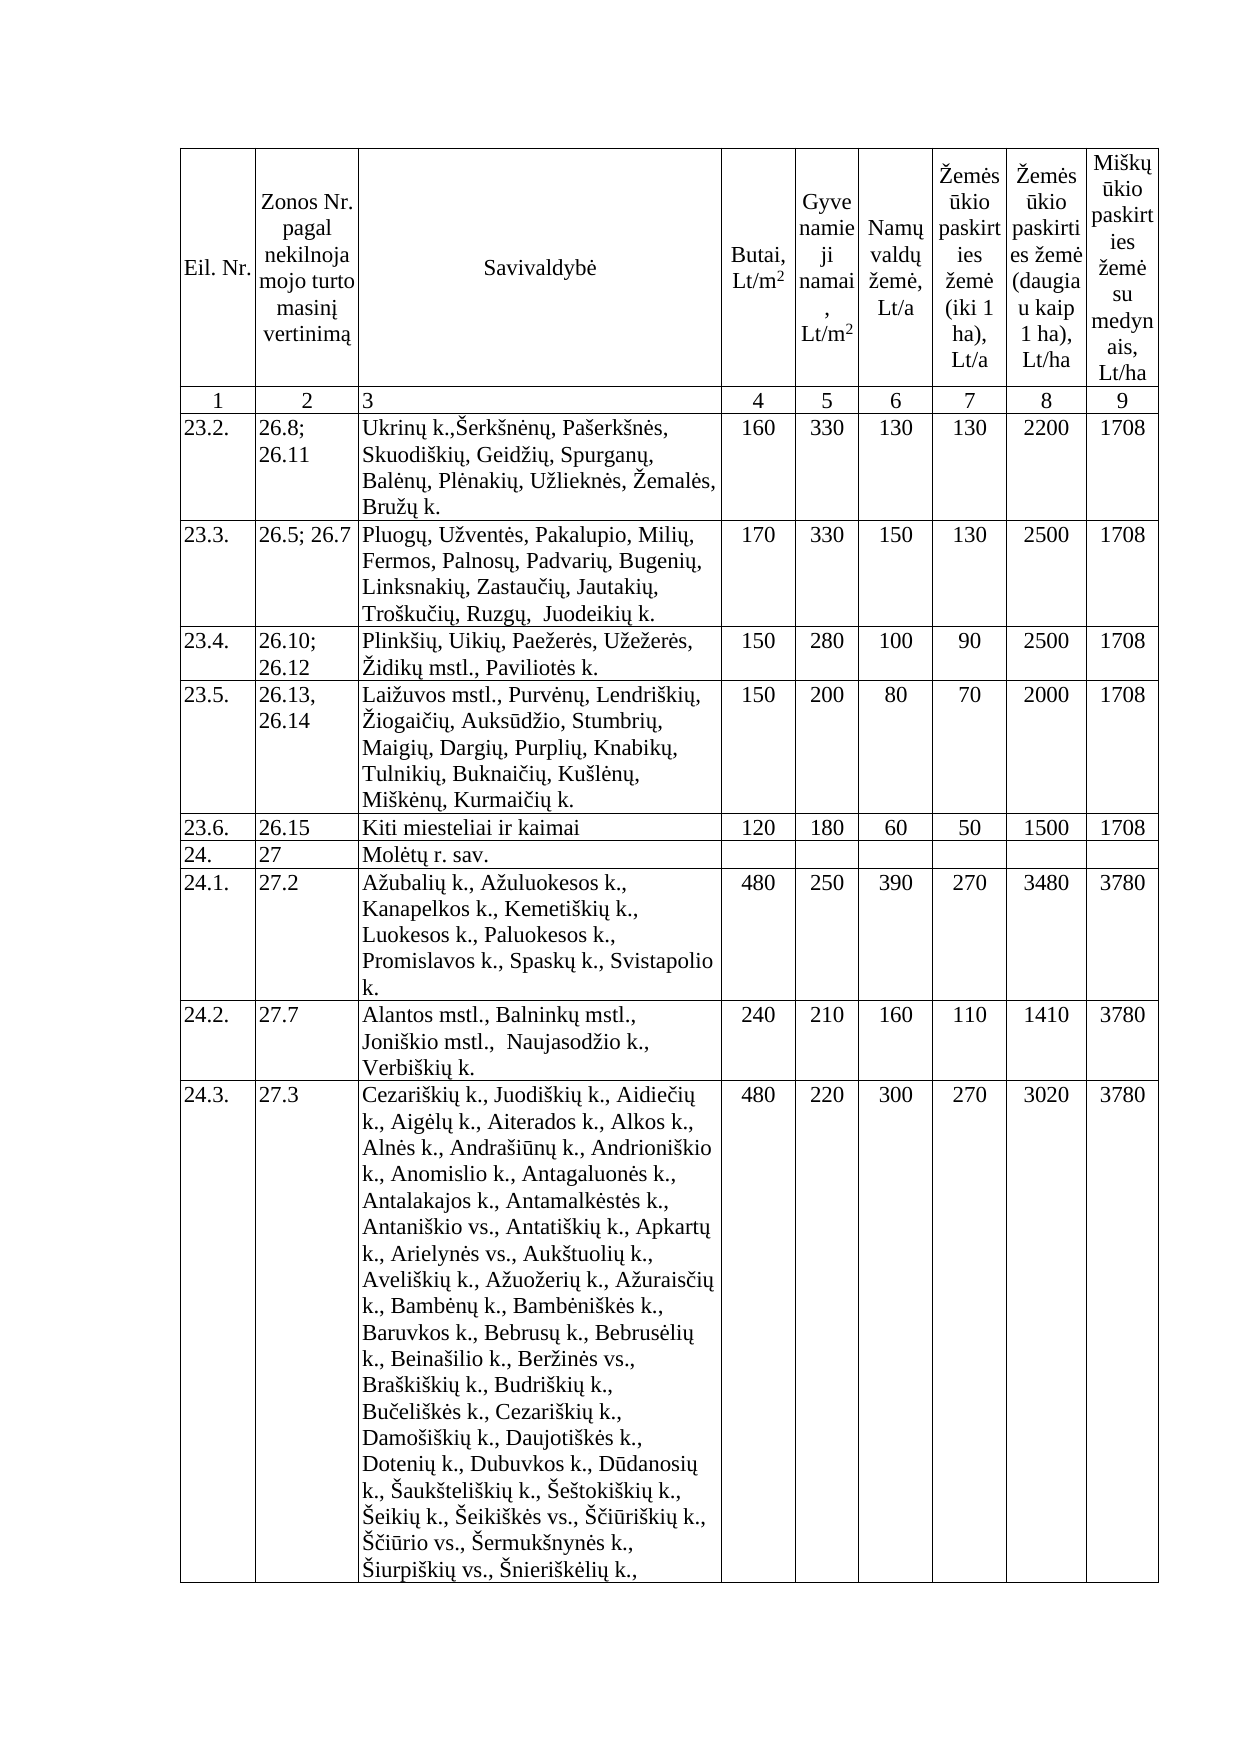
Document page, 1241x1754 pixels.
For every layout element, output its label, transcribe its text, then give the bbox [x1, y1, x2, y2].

table_header Eil. Nr. [181, 149, 255, 386]
table_cell [1087, 841, 1158, 867]
table_cell Plinkšių, Uikių, Paežerės, Užežerės, Židikų mstl., Paviliotės k. [359, 627, 721, 680]
table_cell 170 [722, 521, 795, 626]
table_cell 90 [933, 627, 1006, 680]
table_cell 330 [796, 414, 858, 520]
table_cell Molėtų r. sav. [359, 841, 721, 867]
table_cell 24. [181, 841, 255, 867]
table_cell 6 [859, 387, 932, 413]
table_cell 26.15 [256, 814, 358, 840]
table_cell 1410 [1007, 1001, 1086, 1080]
table_cell Cezariškių k., Juodiškių k., Aidiečių k., Aigėlų k., Aiterados k., Alkos k., Alnės k., Andrašiūnų k., Andrioniškio k., Anomislio k., Antagaluonės k., Antalakajos k., Antamalkėstės k., Antaniškio vs., Antatiškių k., Apkartų k., Arielynės vs., Aukštuolių k., Aveliškių k., Ažuožerių k., Ažuraisčių k., Bambėnų k., Bambėniškės k., Baruvkos k., Bebrusų k., Bebrusėlių k., Beinašilio k., Beržinės vs., Braškiškių k., Budriškių k., Bučeliškės k., Cezariškių k., Damošiškių k., Daujotiškės k., Dotenių k., Dubuvkos k., Dūdanosių k., Šaukšteliškių k., Šeštokiškių k., Šeikių k., Šeikiškės vs., Ščiūriškių k., Ščiūrio vs., Šermukšnynės k., Šiurpiškių vs., Šnieriškėlių k., [359, 1081, 721, 1582]
table_cell 23.3. [181, 521, 255, 626]
table_cell 240 [722, 1001, 795, 1080]
table_cell 1708 [1087, 627, 1158, 680]
table_cell 1708 [1087, 814, 1158, 840]
table_cell 3780 [1087, 1081, 1158, 1582]
table_cell 2500 [1007, 521, 1086, 626]
table_header Gyvenamieji namai, Lt/m2 [796, 149, 858, 386]
table_cell 26.8; 26.11 [256, 414, 358, 520]
table_header Žemės ūkio paskirties žemė (daugiau kaip 1 ha), Lt/ha [1007, 149, 1086, 386]
table_cell 27.3 [256, 1081, 358, 1582]
table_cell 26.10; 26.12 [256, 627, 358, 680]
table_cell 26.5; 26.7 [256, 521, 358, 626]
table_cell 2200 [1007, 414, 1086, 520]
table_header Žemės ūkio paskirties žemė (iki 1 ha), Lt/a [933, 149, 1006, 386]
table_cell 280 [796, 627, 858, 680]
table_cell 3780 [1087, 869, 1158, 1000]
table_cell 23.6. [181, 814, 255, 840]
table_cell 3480 [1007, 869, 1086, 1000]
table_cell [796, 841, 858, 867]
table_cell 210 [796, 1001, 858, 1080]
table_cell [933, 841, 1006, 867]
table_cell 26.13, 26.14 [256, 681, 358, 813]
table_cell 5 [796, 387, 858, 413]
table_cell 130 [859, 414, 932, 520]
table_cell 8 [1007, 387, 1086, 413]
table_cell 480 [722, 869, 795, 1000]
table_cell 70 [933, 681, 1006, 813]
table_cell 270 [933, 1081, 1006, 1582]
table_header Butai, Lt/m2 [722, 149, 795, 386]
table_cell 4 [722, 387, 795, 413]
table_cell 1708 [1087, 521, 1158, 626]
table_cell 23.5. [181, 681, 255, 813]
table_cell 2 [256, 387, 358, 413]
table_cell 250 [796, 869, 858, 1000]
table_header Miškų ūkio paskirties žemė su medynais, Lt/ha [1087, 149, 1158, 386]
table_cell 200 [796, 681, 858, 813]
table_cell 160 [859, 1001, 932, 1080]
table_cell 160 [722, 414, 795, 520]
table_cell 150 [859, 521, 932, 626]
table_cell Pluogų, Užventės, Pakalupio, Milių, Fermos, Palnosų, Padvarių, Bugenių, Linksnakių, Zastaučių, Jautakių, Troškučių, Ruzgų, Juodeikių k. [359, 521, 721, 626]
table_cell 23.2. [181, 414, 255, 520]
table_cell 2500 [1007, 627, 1086, 680]
table_header Savivaldybė [359, 149, 721, 386]
table_cell 130 [933, 521, 1006, 626]
table_cell Kiti miesteliai ir kaimai [359, 814, 721, 840]
table_cell 3020 [1007, 1081, 1086, 1582]
table_cell 270 [933, 869, 1006, 1000]
table_cell 3 [359, 387, 721, 413]
table_header Namų valdų žemė, Lt/a [859, 149, 932, 386]
table_cell 24.1. [181, 869, 255, 1000]
table_cell 2000 [1007, 681, 1086, 813]
table_cell Ažubalių k., Ažuluokesos k., Kanapelkos k., Kemetiškių k., Luokesos k., Paluokesos k., Promislavos k., Spaskų k., Svistapolio k. [359, 869, 721, 1000]
table_cell [1007, 841, 1086, 867]
table_cell 120 [722, 814, 795, 840]
table_cell 23.4. [181, 627, 255, 680]
table_cell [722, 841, 795, 867]
table_cell 7 [933, 387, 1006, 413]
table_header Zonos Nr. pagal nekilnojamojo turto masinį vertinimą [256, 149, 358, 386]
table_cell 300 [859, 1081, 932, 1582]
table_cell Alantos mstl., Balninkų mstl., Joniškio mstl., Naujasodžio k., Verbiškių k. [359, 1001, 721, 1080]
table_cell 130 [933, 414, 1006, 520]
table_cell 27.7 [256, 1001, 358, 1080]
table_cell 1708 [1087, 414, 1158, 520]
table_cell 80 [859, 681, 932, 813]
table_cell 330 [796, 521, 858, 626]
table_cell 9 [1087, 387, 1158, 413]
table_cell 60 [859, 814, 932, 840]
table_cell 150 [722, 681, 795, 813]
table_cell 1708 [1087, 681, 1158, 813]
table_cell 150 [722, 627, 795, 680]
table_cell 50 [933, 814, 1006, 840]
table_cell 220 [796, 1081, 858, 1582]
table_cell 110 [933, 1001, 1006, 1080]
table_cell 3780 [1087, 1001, 1158, 1080]
table_cell 27.2 [256, 869, 358, 1000]
table_cell 24.3. [181, 1081, 255, 1582]
table_cell Laižuvos mstl., Purvėnų, Lendriškių, Žiogaičių, Auksūdžio, Stumbrių, Maigių, Dargių, Purplių, Knabikų, Tulnikių, Buknaičių, Kušlėnų, Miškėnų, Kurmaičių k. [359, 681, 721, 813]
table_cell [859, 841, 932, 867]
table_cell 1500 [1007, 814, 1086, 840]
table_cell 1 [181, 387, 255, 413]
table_cell 180 [796, 814, 858, 840]
table_cell 480 [722, 1081, 795, 1582]
table_cell 27 [256, 841, 358, 867]
table_cell 100 [859, 627, 932, 680]
table_cell 24.2. [181, 1001, 255, 1080]
table_cell Ukrinų k.,Šerkšnėnų, Pašerkšnės, Skuodiškių, Geidžių, Spurganų, Balėnų, Plėnakių, Užlieknės, Žemalės, Bružų k. [359, 414, 721, 520]
table_cell 390 [859, 869, 932, 1000]
